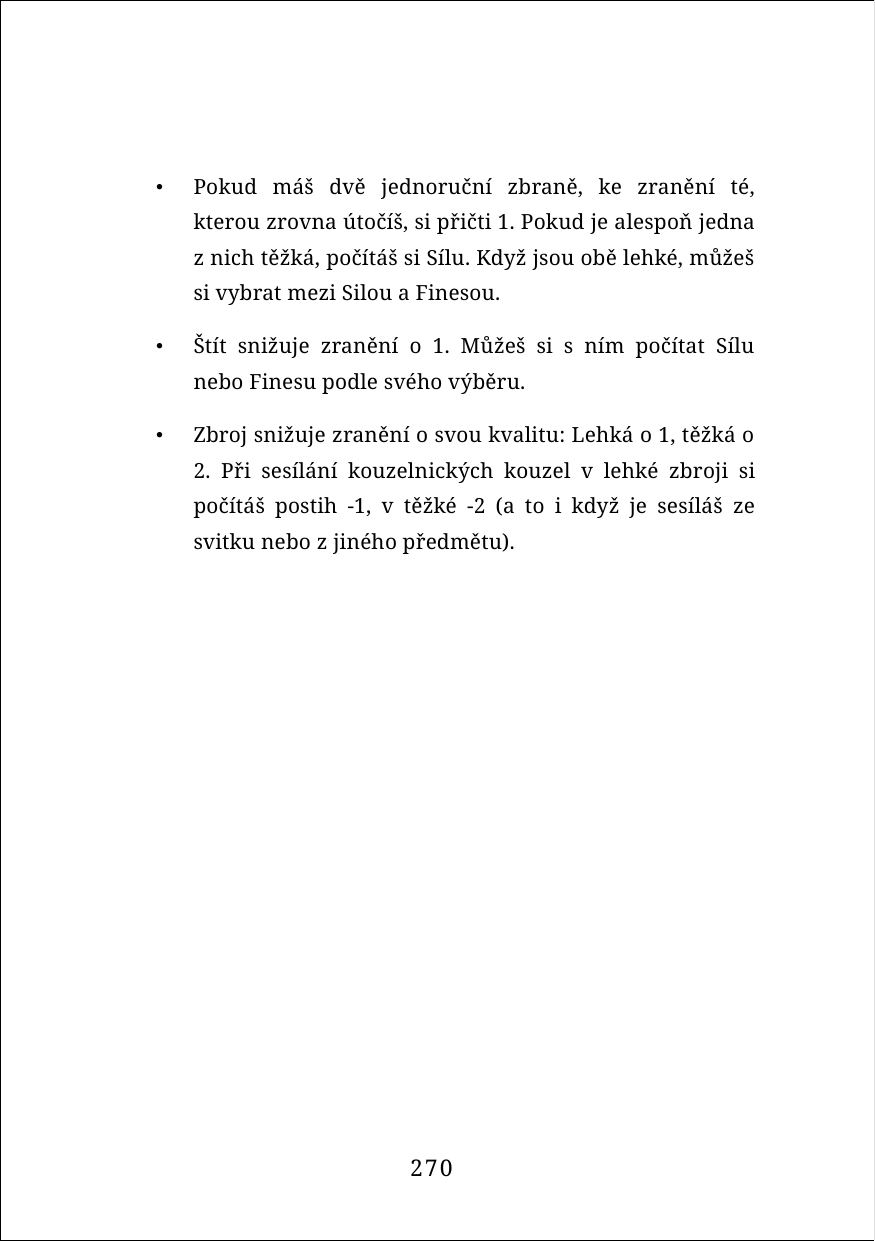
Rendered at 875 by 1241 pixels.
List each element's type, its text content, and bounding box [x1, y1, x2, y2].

list Pokud máš dvě jednoruční zbraně, ke zranění té, kterou zrovna útočíš, si přičti 1. Pokud je alespoň jedna z nich těžká, počítáš si Sílu. Když jsou obě lehké, můžeš si vybrat mezi Silou a Finesou. [156, 172, 756, 307]
list Zbroj snižuje zranění o svou kvalitu: Lehká o 1, těžká o 2. Při sesílání kouzelnických kouzel v lehké zbroji si počítáš postih -1, v těžké -2 (a to i když je sesíláš ze svitku nebo z jiného předmětu). [156, 420, 756, 555]
list Štít snižuje zranění o 1. Můžeš si s ním počítat Sílu nebo Finesu podle svého výběru. [156, 332, 756, 396]
